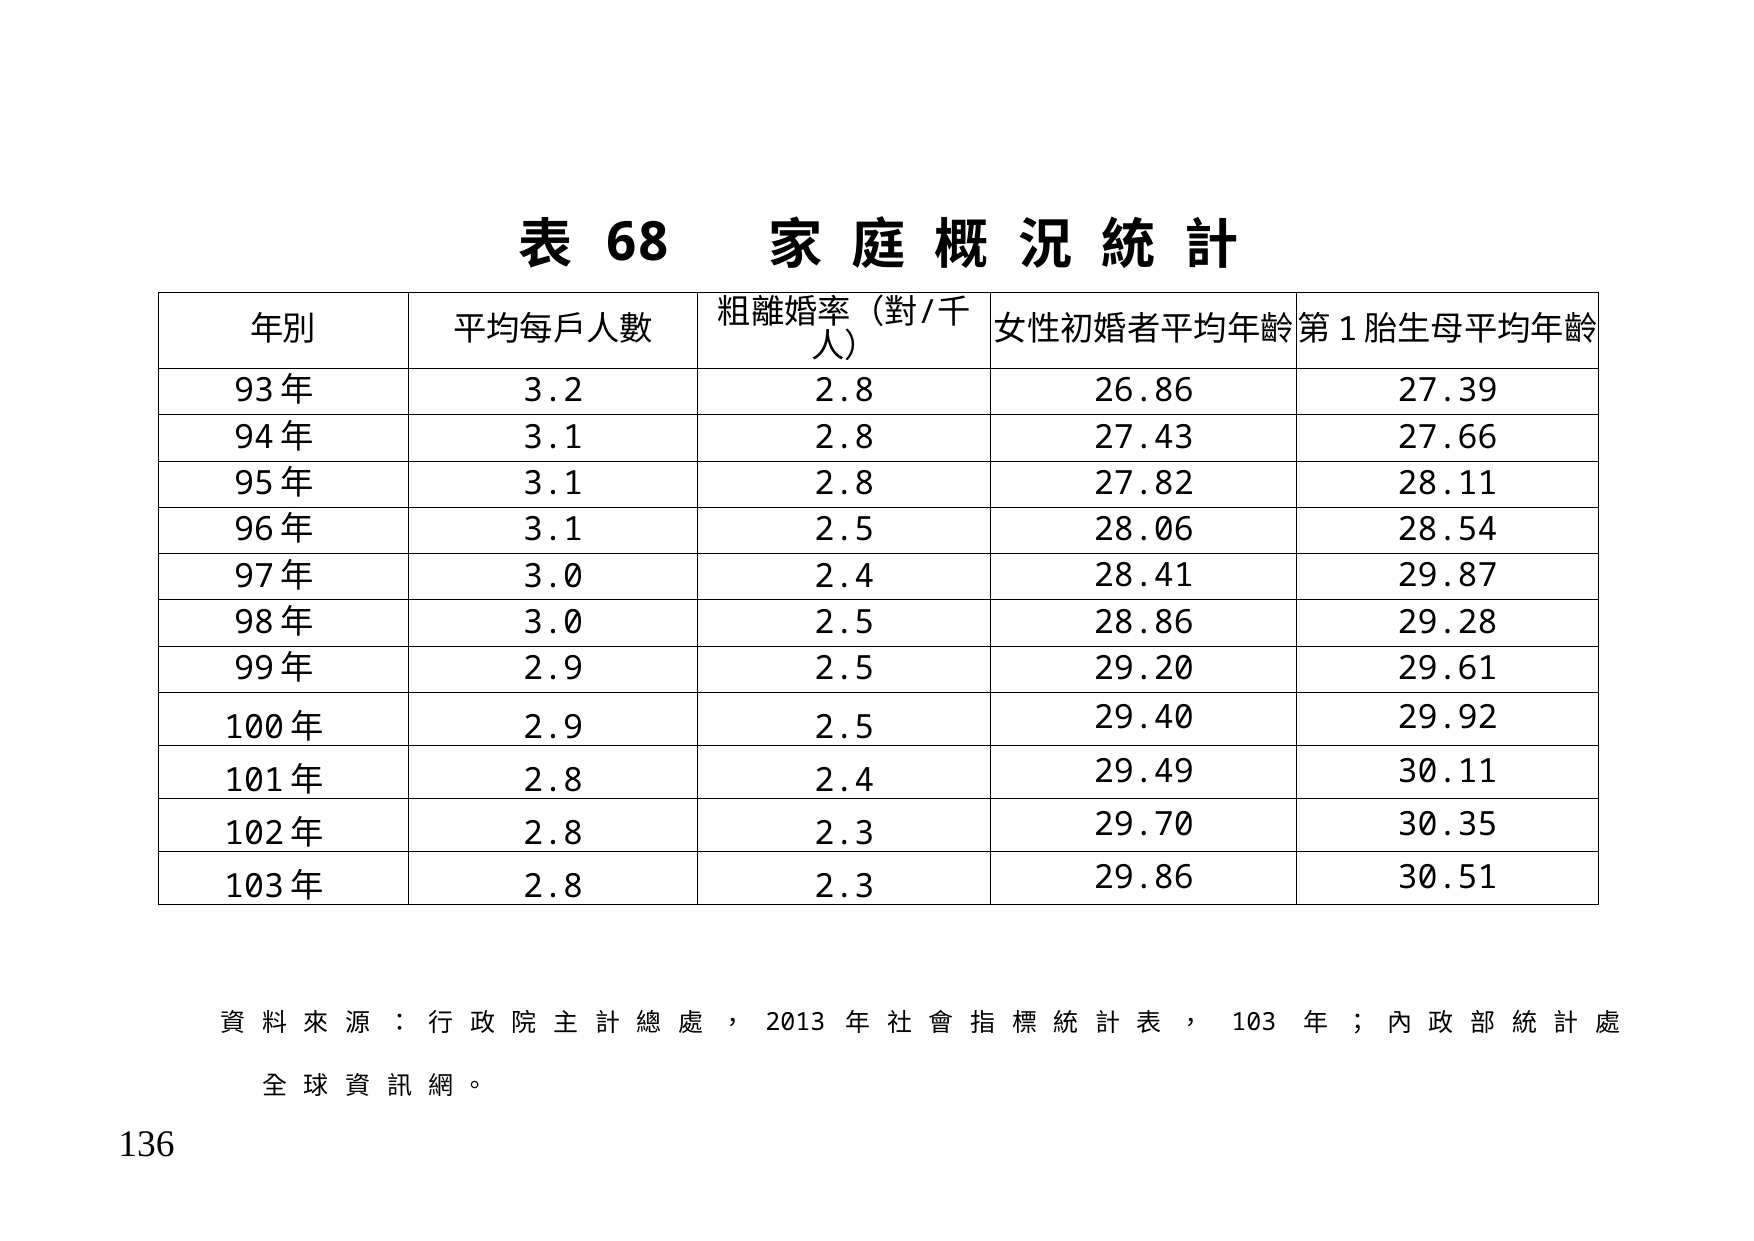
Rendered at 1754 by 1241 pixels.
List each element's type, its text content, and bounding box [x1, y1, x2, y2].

table_cell 29.20 [991, 647, 1296, 692]
table_cell 100年 [159, 693, 408, 745]
table_header 年別 [159, 293, 408, 368]
table_cell 29.87 [1297, 554, 1598, 599]
table_cell 2.8 [698, 369, 990, 414]
table_cell 3.0 [409, 600, 697, 646]
table_cell 98年 [159, 600, 408, 646]
table_header 女性初婚者平均年齡 [991, 293, 1296, 368]
table_cell 102年 [159, 799, 408, 851]
table_cell 2.3 [698, 852, 990, 904]
table_cell 2.5 [698, 647, 990, 692]
table_cell 27.39 [1297, 369, 1598, 414]
table_cell 29.49 [991, 746, 1296, 798]
table_cell 28.11 [1297, 462, 1598, 507]
table_cell 2.4 [698, 554, 990, 599]
table_cell 29.28 [1297, 600, 1598, 646]
table_cell 2.8 [409, 799, 697, 851]
table_cell 29.86 [991, 852, 1296, 904]
table_cell 30.11 [1297, 746, 1598, 798]
table_cell 2.9 [409, 693, 697, 745]
table_cell 2.8 [698, 415, 990, 461]
table_cell 95年 [159, 462, 408, 507]
table_cell 96年 [159, 508, 408, 553]
table_cell 2.5 [698, 693, 990, 745]
subtitle 表68 家庭概況統計 [128, 167, 1628, 292]
table_cell 30.35 [1297, 799, 1598, 851]
table_header 第1胎生母平均年齡 [1297, 293, 1598, 368]
table_cell 28.54 [1297, 508, 1598, 553]
table_header 平均每戶人數 [409, 293, 697, 368]
table_cell 94年 [159, 415, 408, 461]
table_cell 3.1 [409, 415, 697, 461]
table_cell 2.5 [698, 600, 990, 646]
table_cell 103年 [159, 852, 408, 904]
table_cell 97年 [159, 554, 408, 599]
table_cell 2.9 [409, 647, 697, 692]
table_cell 3.0 [409, 554, 697, 599]
table_cell 27.66 [1297, 415, 1598, 461]
text 資料來源：行政院主計總處，2013年社會指標統計表，103年；內政部統計處全球資訊網。 [128, 979, 1628, 1104]
table_header 粗離婚率（對/千人） [698, 293, 990, 368]
table_cell 2.8 [409, 852, 697, 904]
table_cell 2.8 [409, 746, 697, 798]
table_cell 28.41 [991, 554, 1296, 599]
table_cell 29.70 [991, 799, 1296, 851]
table_cell 3.1 [409, 508, 697, 553]
table_cell 28.06 [991, 508, 1296, 553]
table_cell 99年 [159, 647, 408, 692]
table_cell 30.51 [1297, 852, 1598, 904]
table_cell 93年 [159, 369, 408, 414]
table_cell 29.40 [991, 693, 1296, 745]
table_cell 2.5 [698, 508, 990, 553]
table_cell 2.3 [698, 799, 990, 851]
table_cell 29.92 [1297, 693, 1598, 745]
table_cell 3.2 [409, 369, 697, 414]
table_cell 29.61 [1297, 647, 1598, 692]
table_cell 27.82 [991, 462, 1296, 507]
table_cell 26.86 [991, 369, 1296, 414]
table_cell 28.86 [991, 600, 1296, 646]
table_cell 3.1 [409, 462, 697, 507]
table_cell 2.8 [698, 462, 990, 507]
table_cell 101年 [159, 746, 408, 798]
table_cell 2.4 [698, 746, 990, 798]
table_cell 27.43 [991, 415, 1296, 461]
